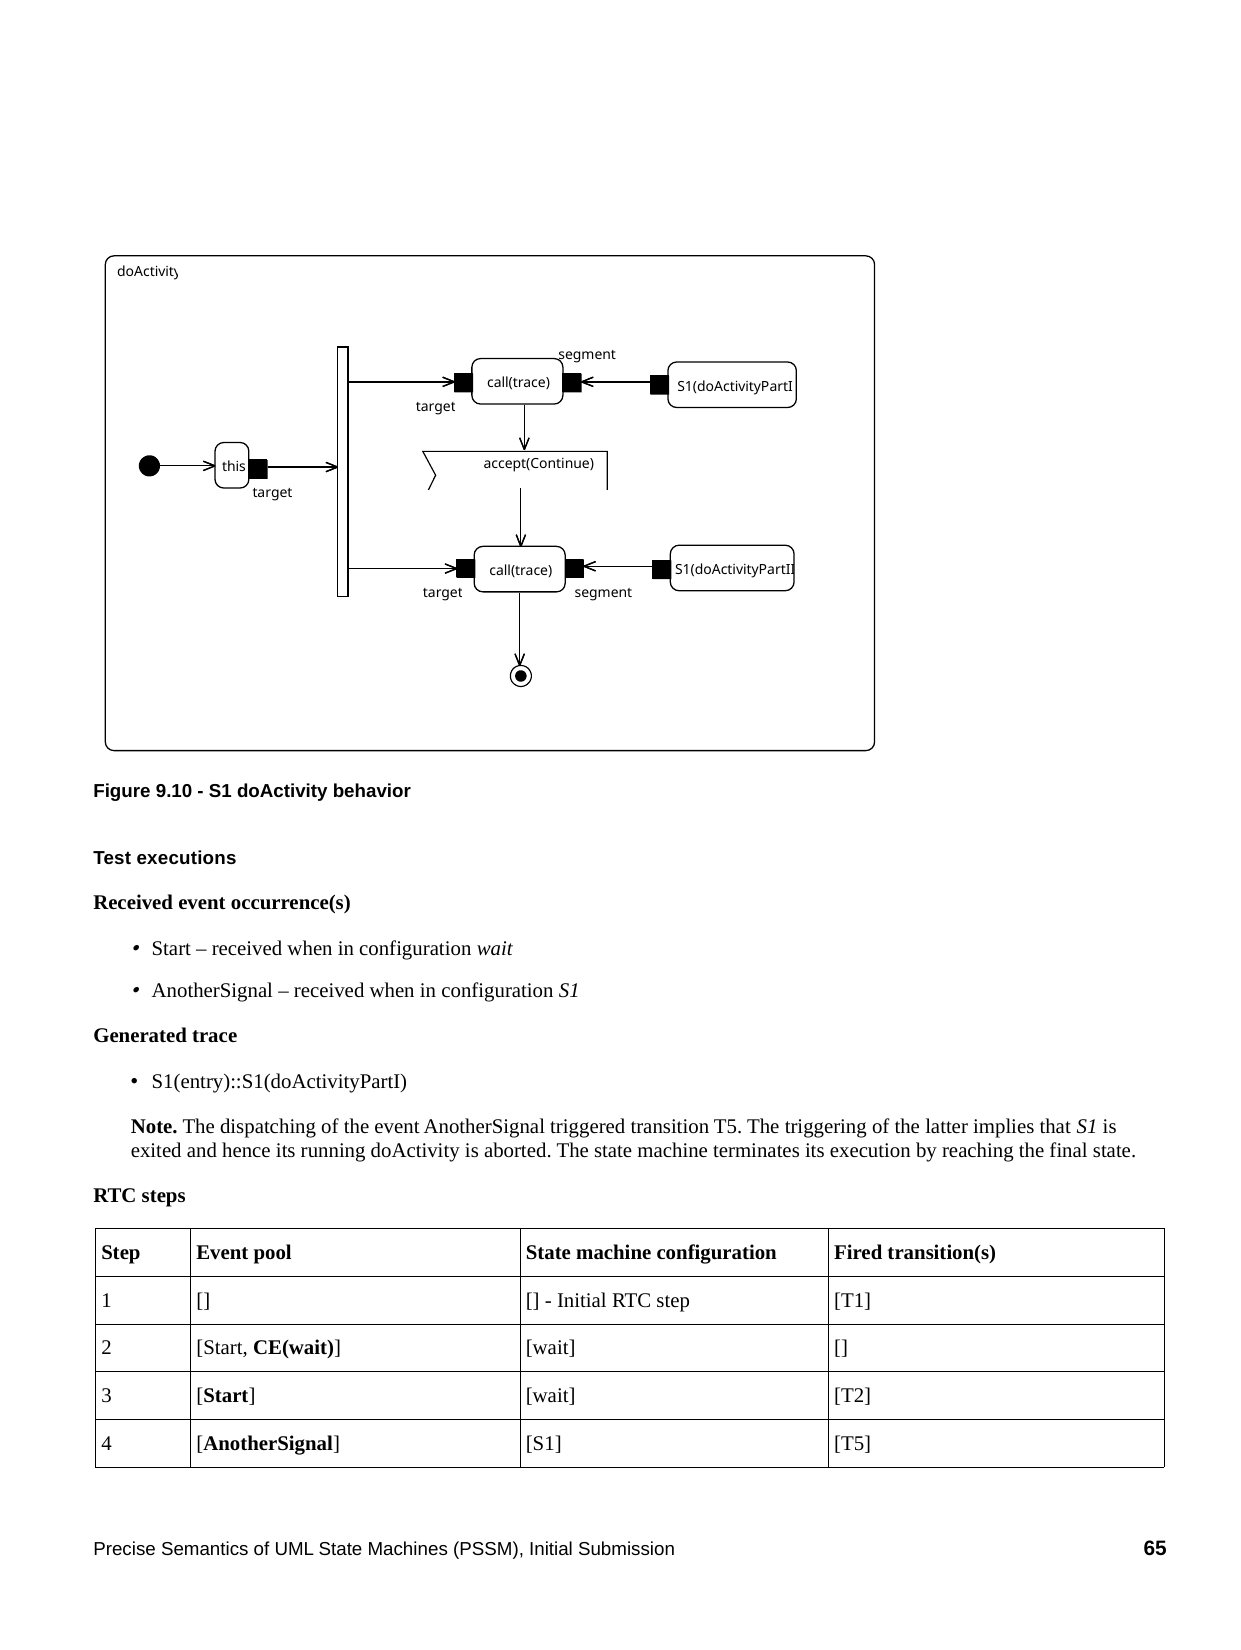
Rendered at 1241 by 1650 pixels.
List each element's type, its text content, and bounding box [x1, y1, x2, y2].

text Generated trace [93, 1023, 1164, 1047]
table_cell [] [191, 1277, 520, 1323]
table_cell 1 [96, 1277, 190, 1323]
list Start – received when in configuration wait [131, 935, 1164, 960]
text Note. The dispatching of the event AnotherSignal triggered transition T5. The triggering of the latter implies that S1 is exited and hence its running doActivity is aborted. The state machine terminates its execution by reaching the final state. [131, 1114, 1164, 1162]
table_cell [wait] [521, 1372, 828, 1419]
text RTC steps [93, 1183, 1164, 1207]
text Received event occurrence(s) [93, 890, 1164, 914]
table_cell [AnotherSignal] [191, 1420, 520, 1467]
table_header State machine configuration [521, 1229, 828, 1276]
table_cell [T2] [829, 1372, 1164, 1419]
table_cell 4 [96, 1420, 190, 1467]
table_cell [T5] [829, 1420, 1164, 1467]
text Figure 9.10 - S1 doActivity behavior [93, 780, 917, 801]
table_cell [] [829, 1325, 1164, 1371]
table_cell 3 [96, 1372, 190, 1419]
table_cell 2 [96, 1325, 190, 1371]
table_header Fired transition(s) [829, 1229, 1164, 1276]
list AnotherSignal – received when in configuration S1 [131, 977, 1164, 1002]
table_cell [Start] [191, 1372, 520, 1419]
table_cell [wait] [521, 1325, 828, 1371]
subtitle Test executions [93, 847, 1164, 869]
table_cell [T1] [829, 1277, 1164, 1323]
table_cell [S1] [521, 1420, 828, 1467]
table_cell [] - Initial RTC step [521, 1277, 828, 1323]
table_header Step [96, 1229, 190, 1276]
table_header Event pool [191, 1229, 520, 1276]
table_cell [Start, CE(wait)] [191, 1325, 520, 1371]
list S1(entry)::S1(doActivityPartI) [131, 1068, 1164, 1093]
